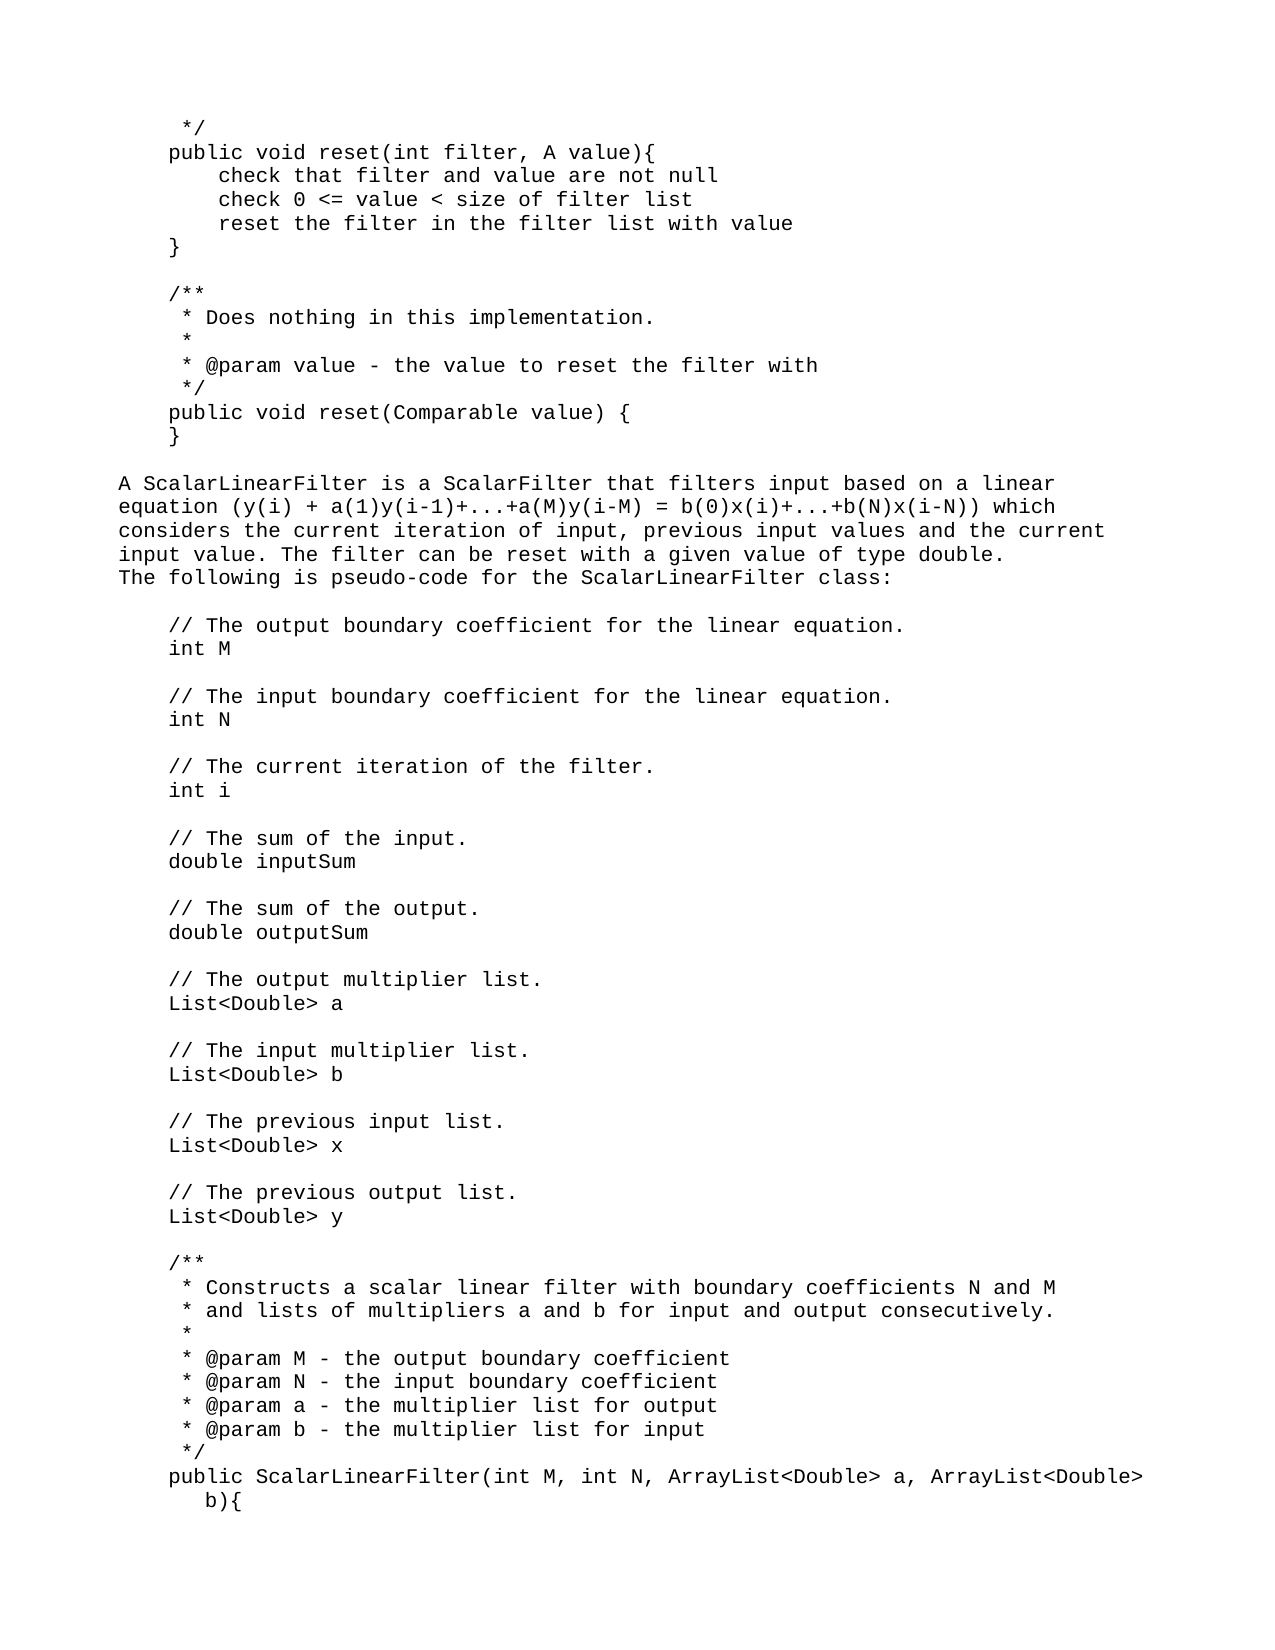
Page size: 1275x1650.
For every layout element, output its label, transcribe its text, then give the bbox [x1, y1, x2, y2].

text List<Double> y [118, 1206, 1157, 1229]
text public ScalarLinearFilter(int M, int N, ArrayList<Double> a, ArrayList<Double> b){ [118, 1466, 1157, 1513]
text The following is pseudo-code for the ScalarLinearFilter class: [118, 567, 1157, 591]
text // The output multiplier list. [118, 969, 1157, 993]
text // The output boundary coefficient for the linear equation. [118, 615, 1157, 638]
text // The current iteration of the filter. [118, 757, 1157, 780]
text /** [118, 284, 1157, 307]
text * Does nothing in this implementation. [118, 307, 1157, 331]
text * @param M - the output boundary coefficient [118, 1348, 1157, 1371]
text } [118, 426, 1157, 449]
text * @param N - the input boundary coefficient [118, 1371, 1157, 1395]
text // The input boundary coefficient for the linear equation. [118, 686, 1157, 709]
text int i [118, 780, 1157, 804]
text * [118, 331, 1157, 354]
text } [118, 236, 1157, 260]
text double outputSum [118, 922, 1157, 946]
text * and lists of multipliers a and b for input and output consecutively. [118, 1300, 1157, 1324]
text // The previous output list. [118, 1182, 1157, 1206]
text */ [118, 1442, 1157, 1466]
text /** [118, 1253, 1157, 1277]
text * @param a - the multiplier list for output [118, 1395, 1157, 1419]
text */ [118, 118, 1157, 142]
text // The sum of the output. [118, 898, 1157, 922]
text public void reset(Comparable value) { [118, 402, 1157, 426]
text check that filter and value are not null [118, 165, 1157, 189]
text * @param b - the multiplier list for input [118, 1419, 1157, 1442]
text */ [118, 378, 1157, 402]
text // The previous input list. [118, 1111, 1157, 1135]
text check 0 <= value < size of filter list [118, 189, 1157, 213]
text List<Double> b [118, 1064, 1157, 1088]
text int N [118, 709, 1157, 733]
text * [118, 1324, 1157, 1348]
text reset the filter in the filter list with value [118, 213, 1157, 236]
text // The sum of the input. [118, 827, 1157, 851]
text A ScalarLinearFilter is a ScalarFilter that filters input based on a linear equation (y(i) + a(1)y(i-1)+...+a(M)y(i-M) = b(0)x(i)+...+b(N)x(i-N)) which considers the current iteration of input, previous input values and the current input value. The filter can be reset with a given value of type double. [118, 473, 1157, 567]
text List<Double> x [118, 1135, 1157, 1158]
text double inputSum [118, 851, 1157, 875]
text * Constructs a scalar linear filter with boundary coefficients N and M [118, 1277, 1157, 1300]
text * @param value - the value to reset the filter with [118, 354, 1157, 378]
text // The input multiplier list. [118, 1040, 1157, 1064]
text List<Double> a [118, 993, 1157, 1017]
text public void reset(int filter, A value){ [118, 142, 1157, 165]
text int M [118, 638, 1157, 662]
